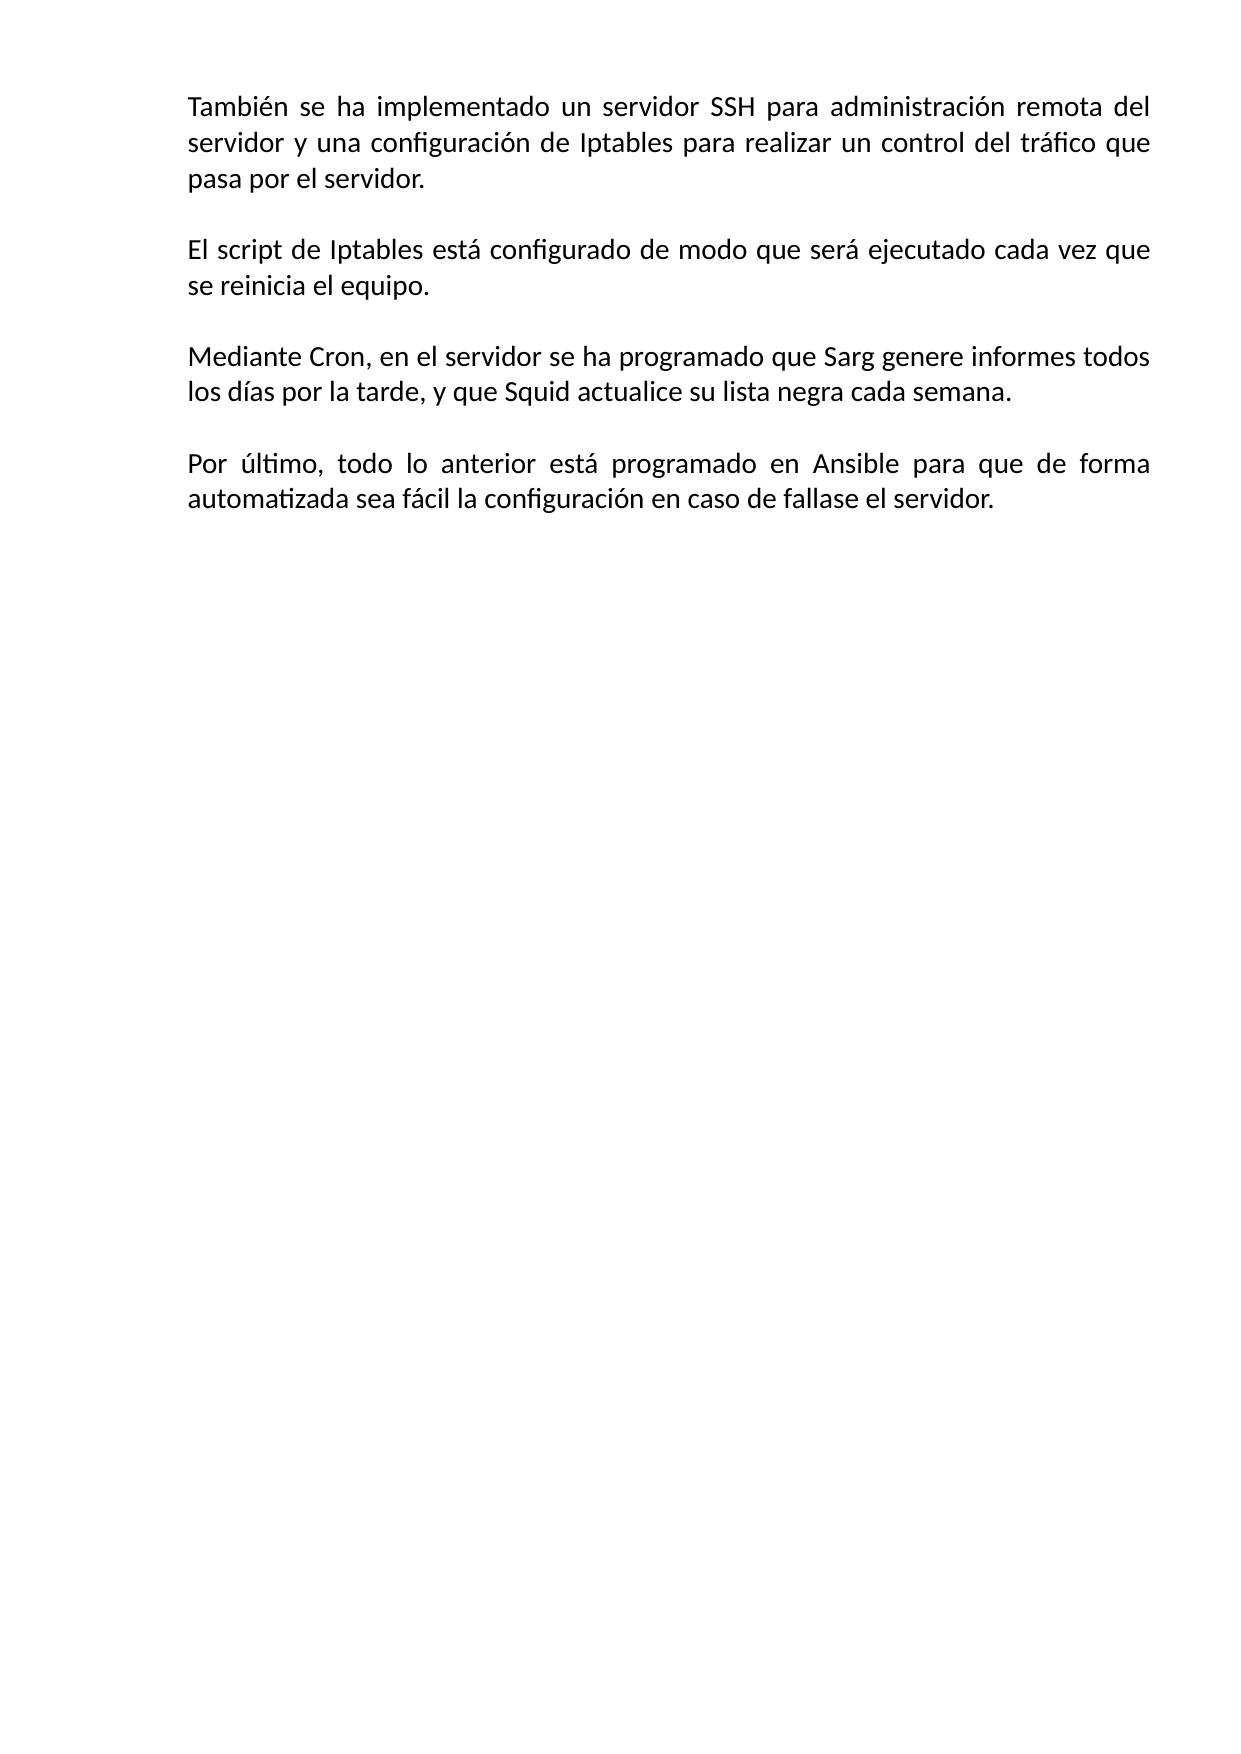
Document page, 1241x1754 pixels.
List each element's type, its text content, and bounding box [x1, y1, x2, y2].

text Mediante Cron, en el servidor se ha programado que Sarg genere informes todos los días por la tarde, y que Squid actualice su lista negra cada semana. [187, 338, 1152, 409]
text El script de Iptables está configurado de modo que será ejecutado cada vez que se reinicia el equipo. [187, 231, 1152, 302]
text También se ha implementado un servidor SSH para administración remota del servidor y una configuración de Iptables para realizar un control del tráfico que pasa por el servidor. [187, 88, 1152, 195]
text Por último, todo lo anterior está programado en Ansible para que de forma automatizada sea fácil la configuración en caso de fallase el servidor. [187, 445, 1152, 516]
